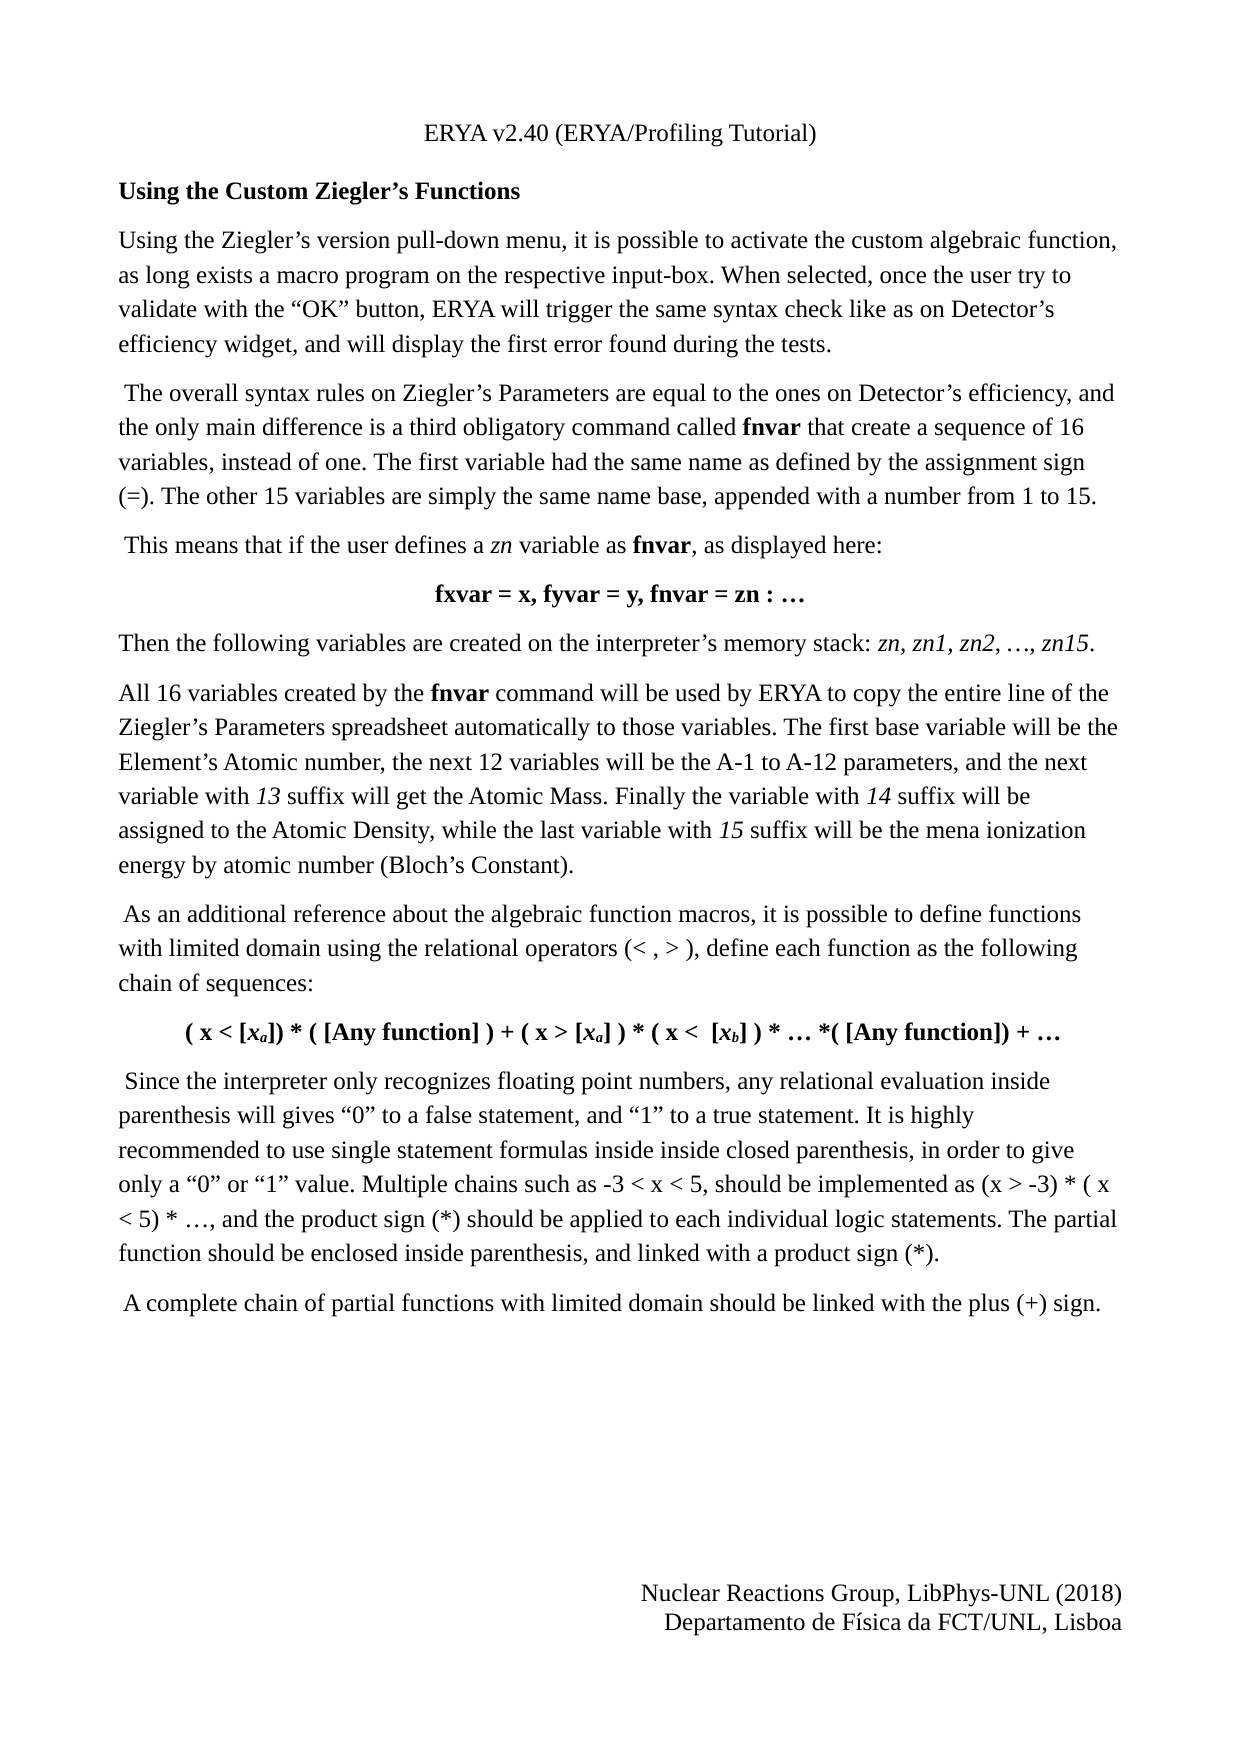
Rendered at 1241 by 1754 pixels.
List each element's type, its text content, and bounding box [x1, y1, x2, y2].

text Using the Ziegler’s version pull-down menu, it is possible to activate the custom algebraic function, as long exists a macro program on the respective input-box. When selected, once the user try to validate with the “OK” button, ERYA will trigger the same syntax check like as on Detector’s efficiency widget, and will display the first error found during the tests. [118, 225, 1122, 358]
text fxvar = x, fyvar = y, fnvar = zn : … [118, 579, 1122, 608]
text ( x < [xa]) * ( [Any function] ) + ( x > [xa] ) * ( x < [xb] ) * … *( [Any function]) + … [118, 1017, 1122, 1046]
text Using the Custom Ziegler’s Functions [118, 176, 1122, 205]
text As an additional reference about the algebraic function macros, it is possible to define functions with limited domain using the relational operators (< , > ), define each function as the following chain of sequences: [118, 899, 1122, 997]
text The overall syntax rules on Ziegler’s Parameters are equal to the ones on Detector’s efficiency, and the only main difference is a third obligatory command called fnvar that create a sequence of 16 variables, instead of one. The first variable had the same name as defined by the assignment sign (=). The other 15 variables are simply the same name base, appended with a number from 1 to 15. [118, 378, 1122, 510]
text This means that if the user defines a zn variable as fnvar, as displayed here: [118, 530, 1122, 559]
text A complete chain of partial functions with limited domain should be linked with the plus (+) sign. [118, 1288, 1122, 1316]
text Since the interpreter only recognizes floating point numbers, any relational evaluation inside parenthesis will gives “0” to a false statement, and “1” to a true statement. It is highly recommended to use single statement formulas inside inside closed parenthesis, in order to give only a “0” or “1” value. Multiple chains such as -3 < x < 5, should be implemented as (x > -3) * ( x < 5) * …, and the product sign (*) should be applied to each individual logic statements. The partial function should be enclosed inside parenthesis, and linked with a product sign (*). [118, 1066, 1122, 1267]
text Then the following variables are created on the interpreter’s memory stack: zn, zn1, zn2, …, zn15. [118, 628, 1122, 657]
text All 16 variables created by the fnvar command will be used by ERYA to copy the entire line of the Ziegler’s Parameters spreadsheet automatically to those variables. The first base variable will be the Element’s Atomic number, the next 12 variables will be the A-1 to A-12 parameters, and the next variable with 13 suffix will get the Atomic Mass. Finally the variable with 14 suffix will be assigned to the Atomic Density, while the last variable with 15 suffix will be the mena ionization energy by atomic number (Bloch’s Constant). [118, 678, 1122, 879]
